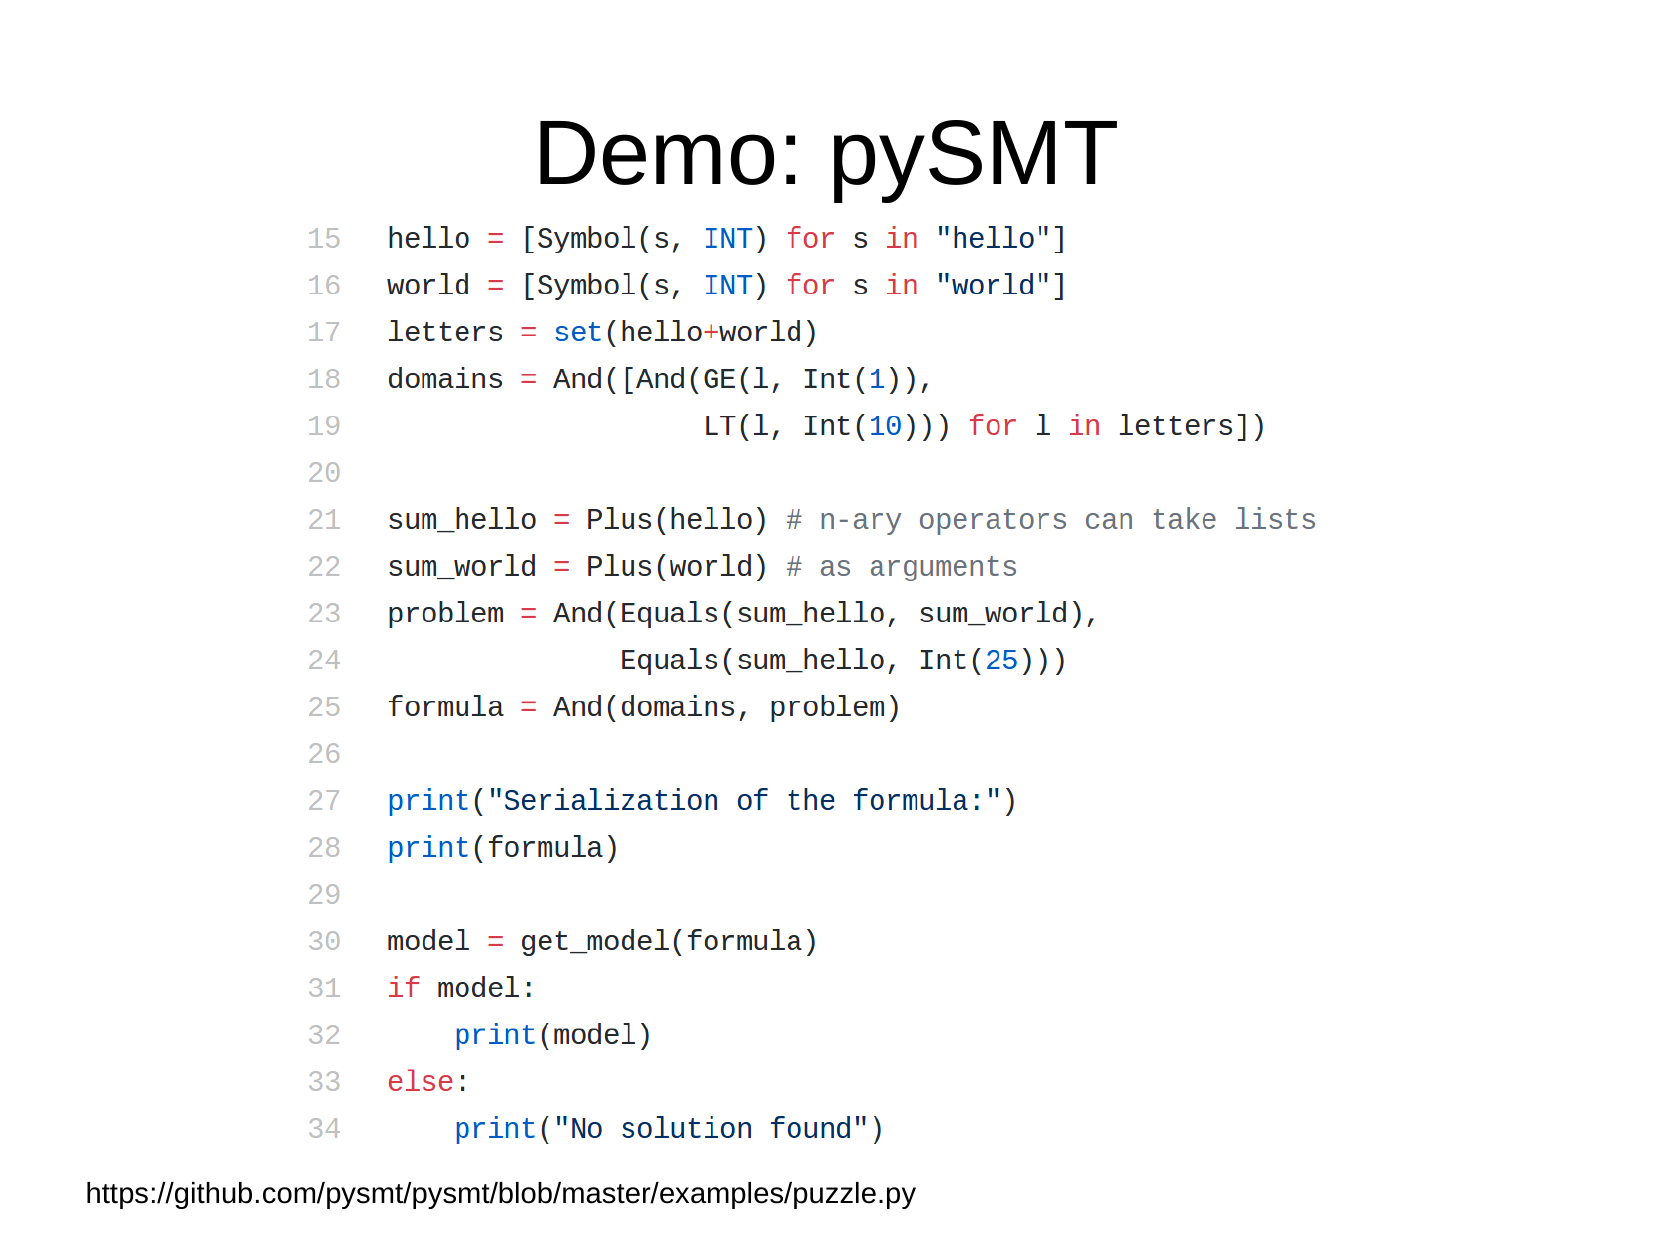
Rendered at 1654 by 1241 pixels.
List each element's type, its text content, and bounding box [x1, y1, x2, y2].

text_box https://github.com/pysmt/pysmt/blob/master/examples/puzzle.py [70, 1169, 1654, 1241]
picture [259, 212, 1369, 1151]
title Demo: pySMT [82, 49, 1571, 257]
